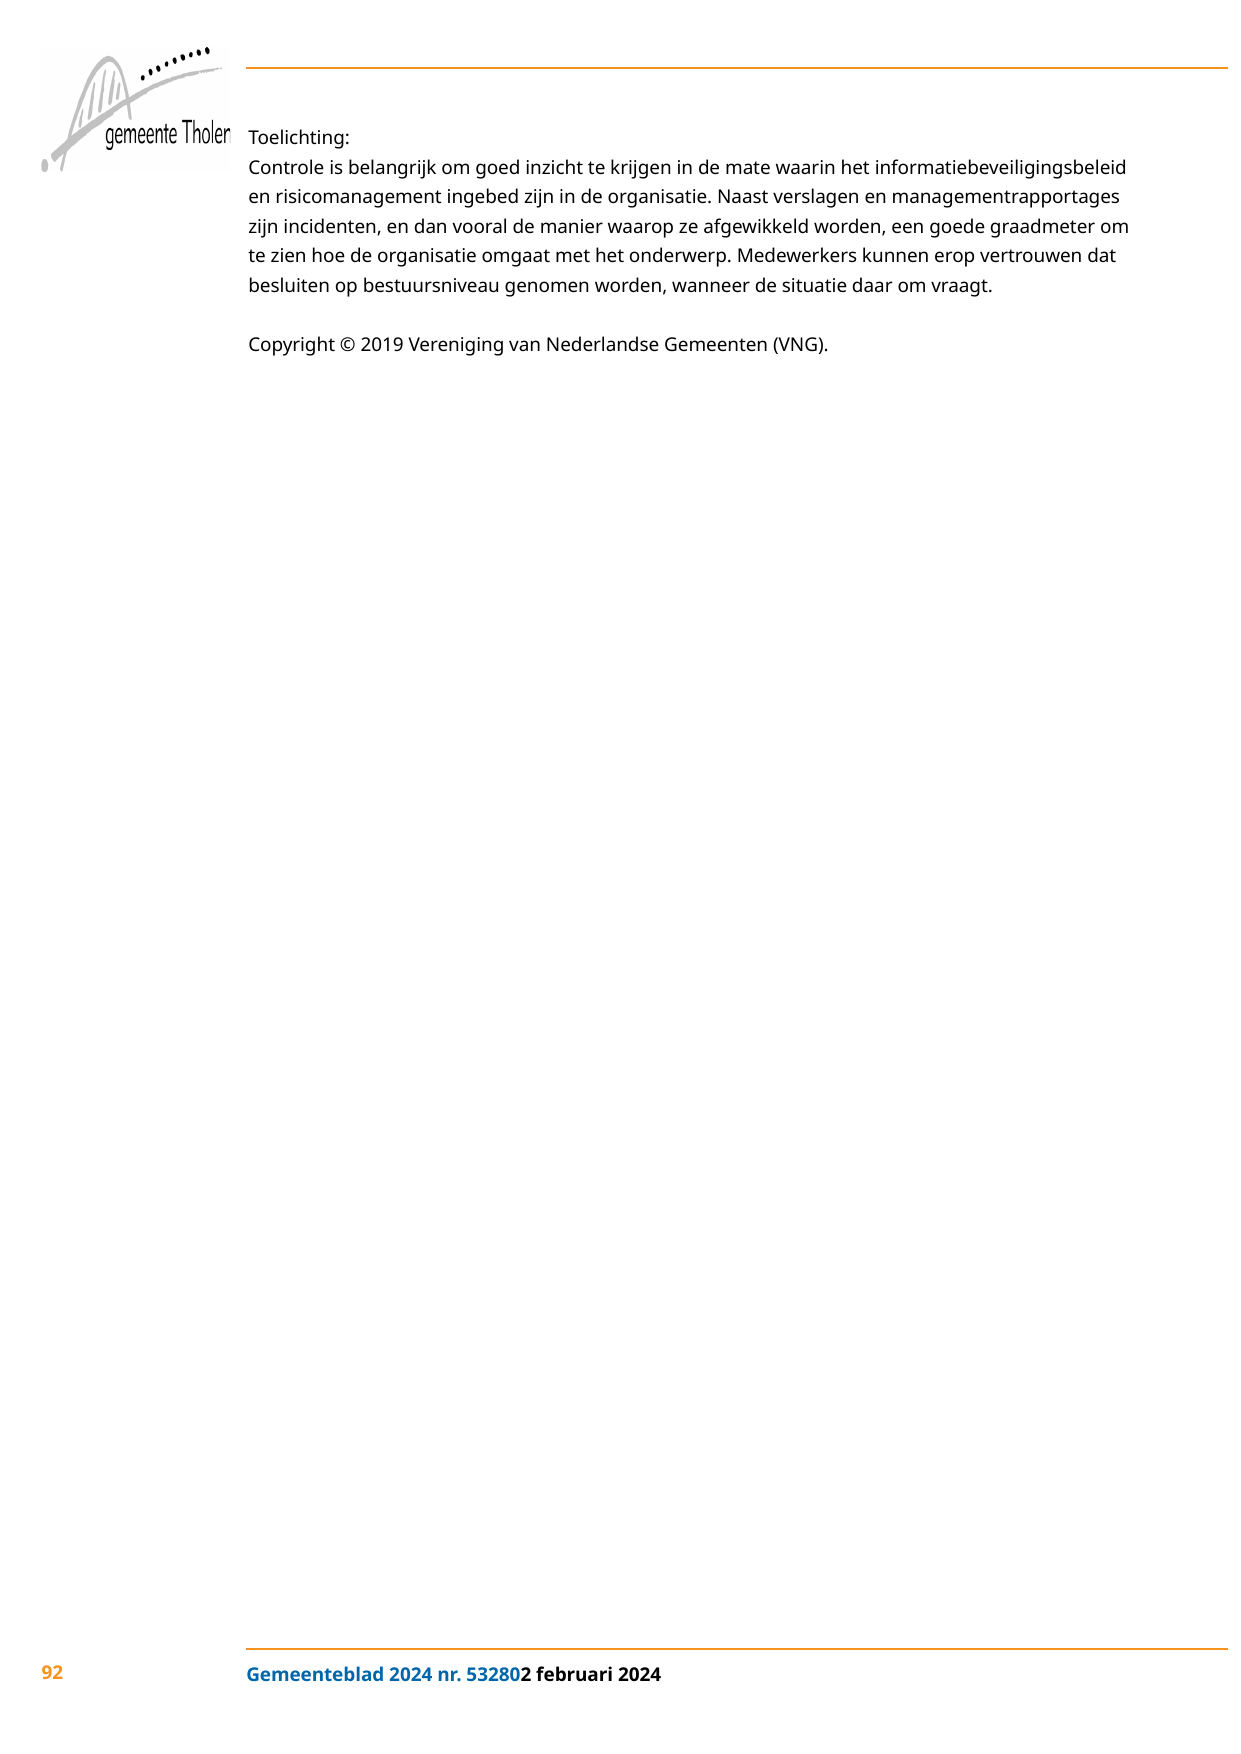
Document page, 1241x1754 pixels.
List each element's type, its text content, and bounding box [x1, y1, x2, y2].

text Toelichting: [248, 124, 1152, 150]
picture [41, 47, 231, 172]
text Copyright © 2019 Vereniging van Nederlandse Gemeenten (VNG). [248, 331, 1152, 357]
text Controle is belangrijk om goed inzicht te krijgen in de mate waarin het informatiebeveiligingsbeleid en risicomanagement ingebed zijn in de organisatie. Naast verslagen en managementrapportages zijn incidenten, en dan vooral de manier waarop ze afgewikkeld worden, een goede graadmeter om te zien hoe de organisatie omgaat met het onderwerp. Medewerkers kunnen erop vertrouwen dat besluiten op bestuursniveau genomen worden, wanneer de situatie daar om vraagt. [248, 154, 1152, 298]
